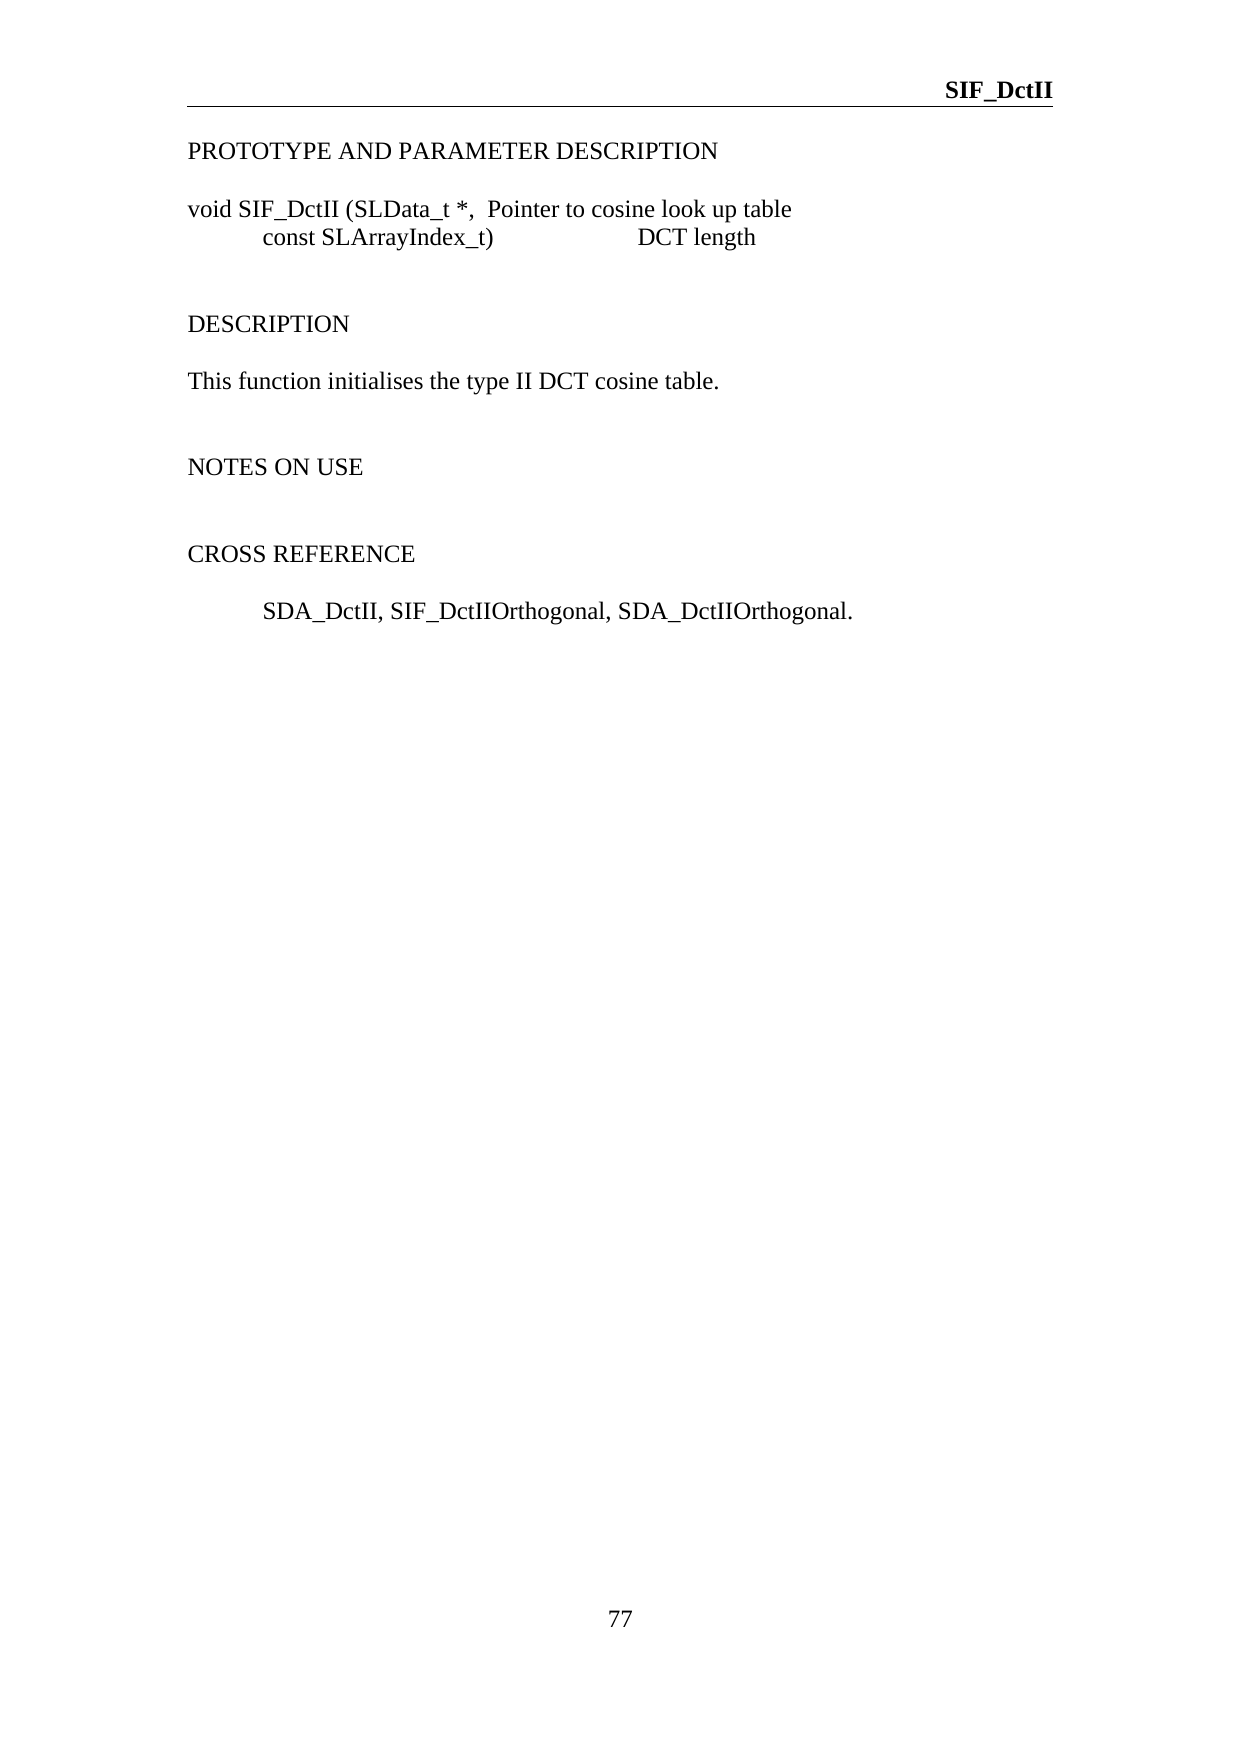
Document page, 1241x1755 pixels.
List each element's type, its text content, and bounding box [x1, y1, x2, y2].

text const SLArrayIndex_t) DCT length [187, 222, 1053, 251]
text PROTOTYPE AND PARAMETER DESCRIPTION [187, 136, 1053, 165]
text This function initialises the type II DCT cosine table. [187, 366, 1053, 395]
text NOTES ON USE [187, 452, 1053, 481]
text CROSS REFERENCE [187, 539, 1053, 567]
text void SIF_DctII (SLData_t *, Pointer to cosine look up table [187, 194, 1053, 222]
text DESCRIPTION [187, 309, 1053, 337]
text SDA_DctII, SIF_DctIIOrthogonal, SDA_DctIIOrthogonal. [187, 596, 1053, 625]
subtitle SIF_DctII [187, 75, 1053, 106]
